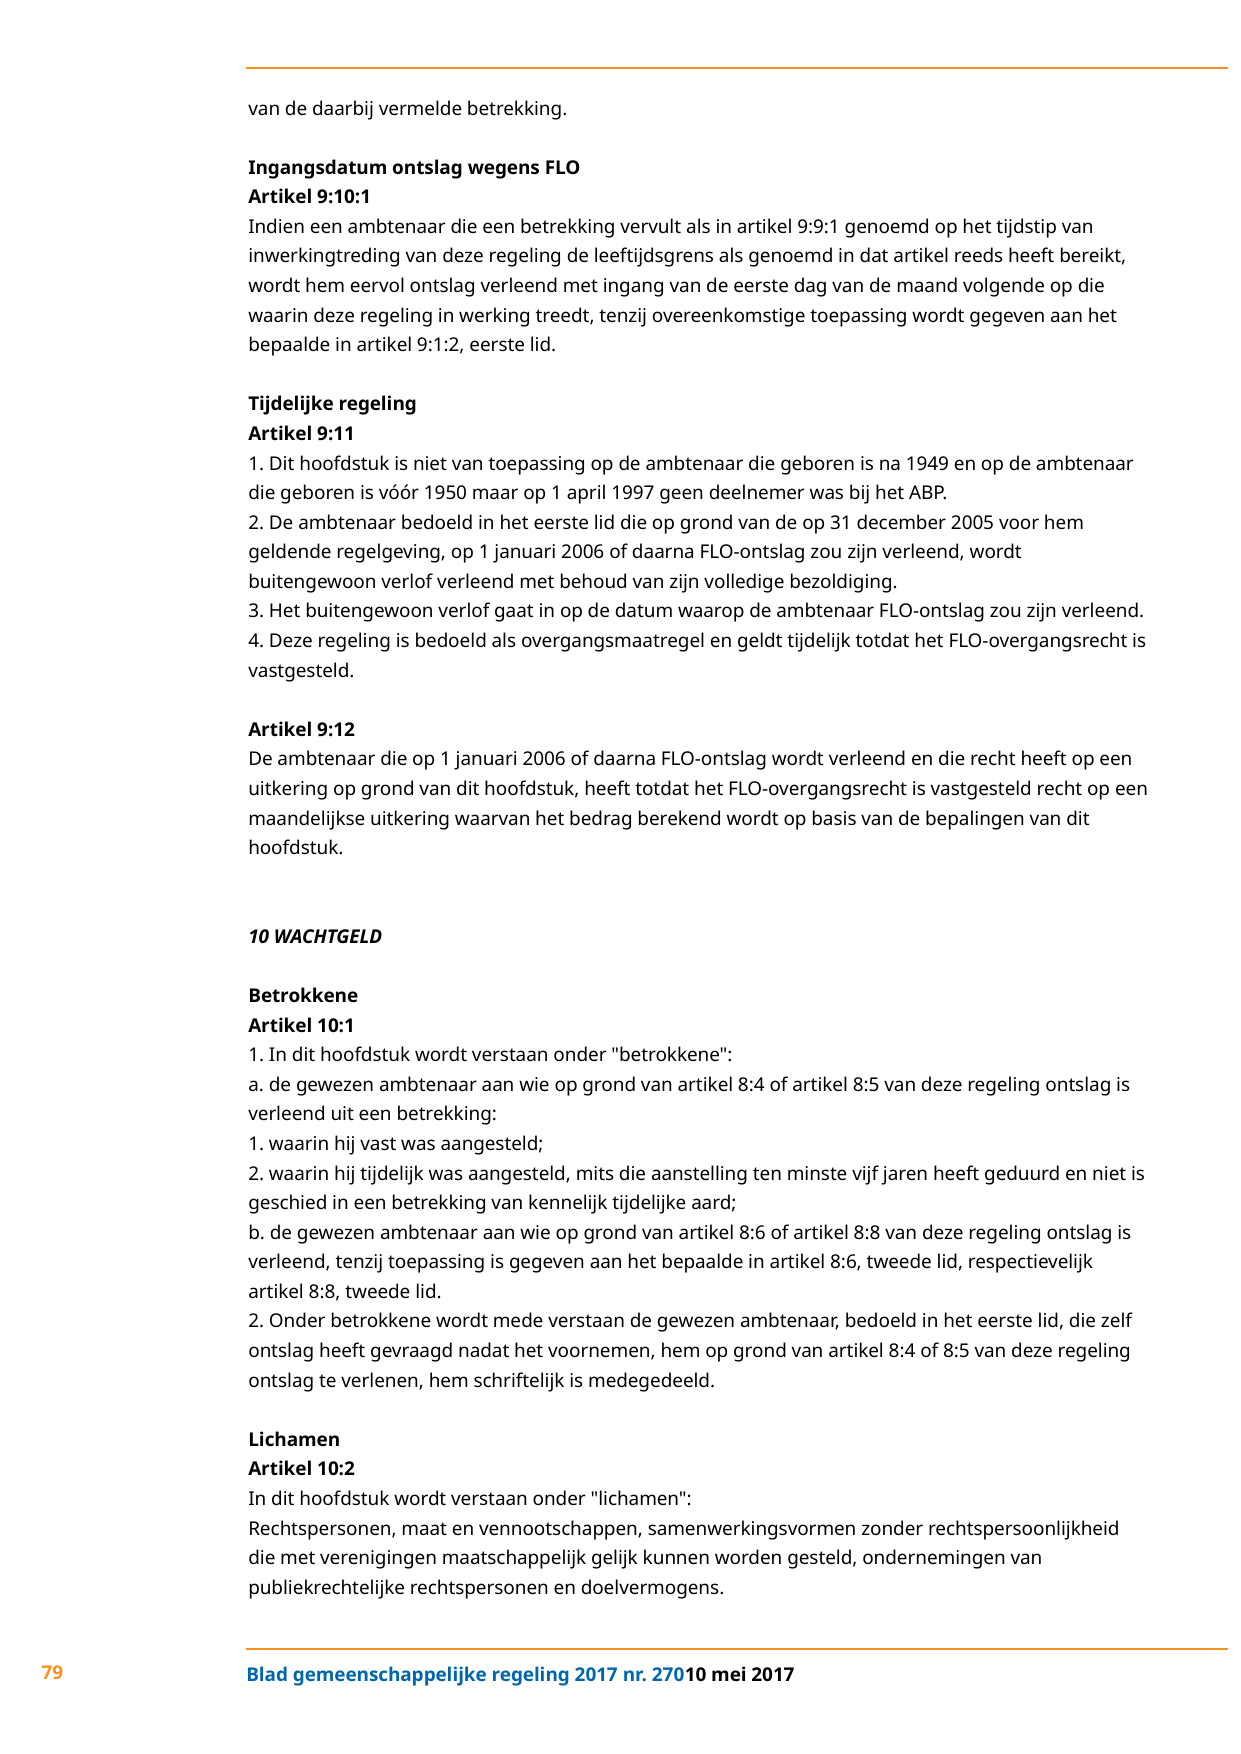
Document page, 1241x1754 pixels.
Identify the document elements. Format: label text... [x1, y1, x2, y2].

text Artikel 10:2 [248, 1456, 1152, 1481]
text van de daarbij vermelde betrekking. [248, 95, 1152, 121]
text b. de gewezen ambtenaar aan wie op grond van artikel 8:6 of artikel 8:8 van deze regeling ontslag is verleend, tenzij toepassing is gegeven aan het bepaalde in artikel 8:6, tweede lid, respectievelijk artikel 8:8, tweede lid. [248, 1219, 1152, 1304]
text Artikel 9:10:1 [248, 183, 1152, 209]
text Betrokkene [248, 982, 1152, 1008]
text Tijdelijke regeling [248, 391, 1152, 416]
text 2. waarin hij tijdelijk was aangesteld, mits die aanstelling ten minste vijf jaren heeft geduurd en niet is geschied in een betrekking van kennelijk tijdelijke aard; [248, 1160, 1152, 1215]
picture [41, 47, 231, 172]
text 1. waarin hij vast was aangesteld; [248, 1130, 1152, 1156]
text Ingangsdatum ontslag wegens FLO [248, 154, 1152, 180]
text Lichamen [248, 1426, 1152, 1452]
text In dit hoofdstuk wordt verstaan onder "lichamen": [248, 1485, 1152, 1511]
text 1. Dit hoofdstuk is niet van toepassing op de ambtenaar die geboren is na 1949 en op de ambtenaar die geboren is vóór 1950 maar op 1 april 1997 geen deelnemer was bij het ABP. [248, 450, 1152, 505]
text 10 WACHTGELD [248, 923, 1152, 949]
text Rechtspersonen, maat en vennootschappen, samenwerkingsvormen zonder rechtspersoonlijkheid die met verenigingen maatschappelijk gelijk kunnen worden gesteld, ondernemingen van publiekrechtelijke rechtspersonen en doelvermogens. [248, 1515, 1152, 1600]
text Artikel 10:1 [248, 1012, 1152, 1038]
text 4. Deze regeling is bedoeld als overgangsmaatregel en geldt tijdelijk totdat het FLO-overgangsrecht is vastgesteld. [248, 627, 1152, 683]
text a. de gewezen ambtenaar aan wie op grond van artikel 8:4 of artikel 8:5 van deze regeling ontslag is verleend uit een betrekking: [248, 1071, 1152, 1126]
text Artikel 9:11 [248, 420, 1152, 446]
text 2. Onder betrokkene wordt mede verstaan de gewezen ambtenaar, bedoeld in het eerste lid, die zelf ontslag heeft gevraagd nadat het voornemen, hem op grond van artikel 8:4 of 8:5 van deze regeling ontslag te verlenen, hem schriftelijk is medegedeeld. [248, 1308, 1152, 1393]
text 3. Het buitengewoon verlof gaat in op de datum waarop de ambtenaar FLO-ontslag zou zijn verleend. [248, 598, 1152, 623]
text De ambtenaar die op 1 januari 2006 of daarna FLO-ontslag wordt verleend en die recht heeft op een uitkering op grond van dit hoofdstuk, heeft totdat het FLO-overgangsrecht is vastgesteld recht op een maandelijkse uitkering waarvan het bedrag berekend wordt op basis van de bepalingen van dit hoofdstuk. [248, 746, 1152, 860]
text 1. In dit hoofdstuk wordt verstaan onder "betrokkene": [248, 1041, 1152, 1067]
text Artikel 9:12 [248, 716, 1152, 742]
text Indien een ambtenaar die een betrekking vervult als in artikel 9:9:1 genoemd op het tijdstip van inwerkingtreding van deze regeling de leeftijdsgrens als genoemd in dat artikel reeds heeft bereikt, wordt hem eervol ontslag verleend met ingang van de eerste dag van de maand volgende op die waarin deze regeling in werking treedt, tenzij overeenkomstige toepassing wordt gegeven aan het bepaalde in artikel 9:1:2, eerste lid. [248, 213, 1152, 357]
text 2. De ambtenaar bedoeld in het eerste lid die op grond van de op 31 december 2005 voor hem geldende regelgeving, op 1 januari 2006 of daarna FLO-ontslag zou zijn verleend, wordt buitengewoon verlof verleend met behoud van zijn volledige bezoldiging. [248, 509, 1152, 594]
